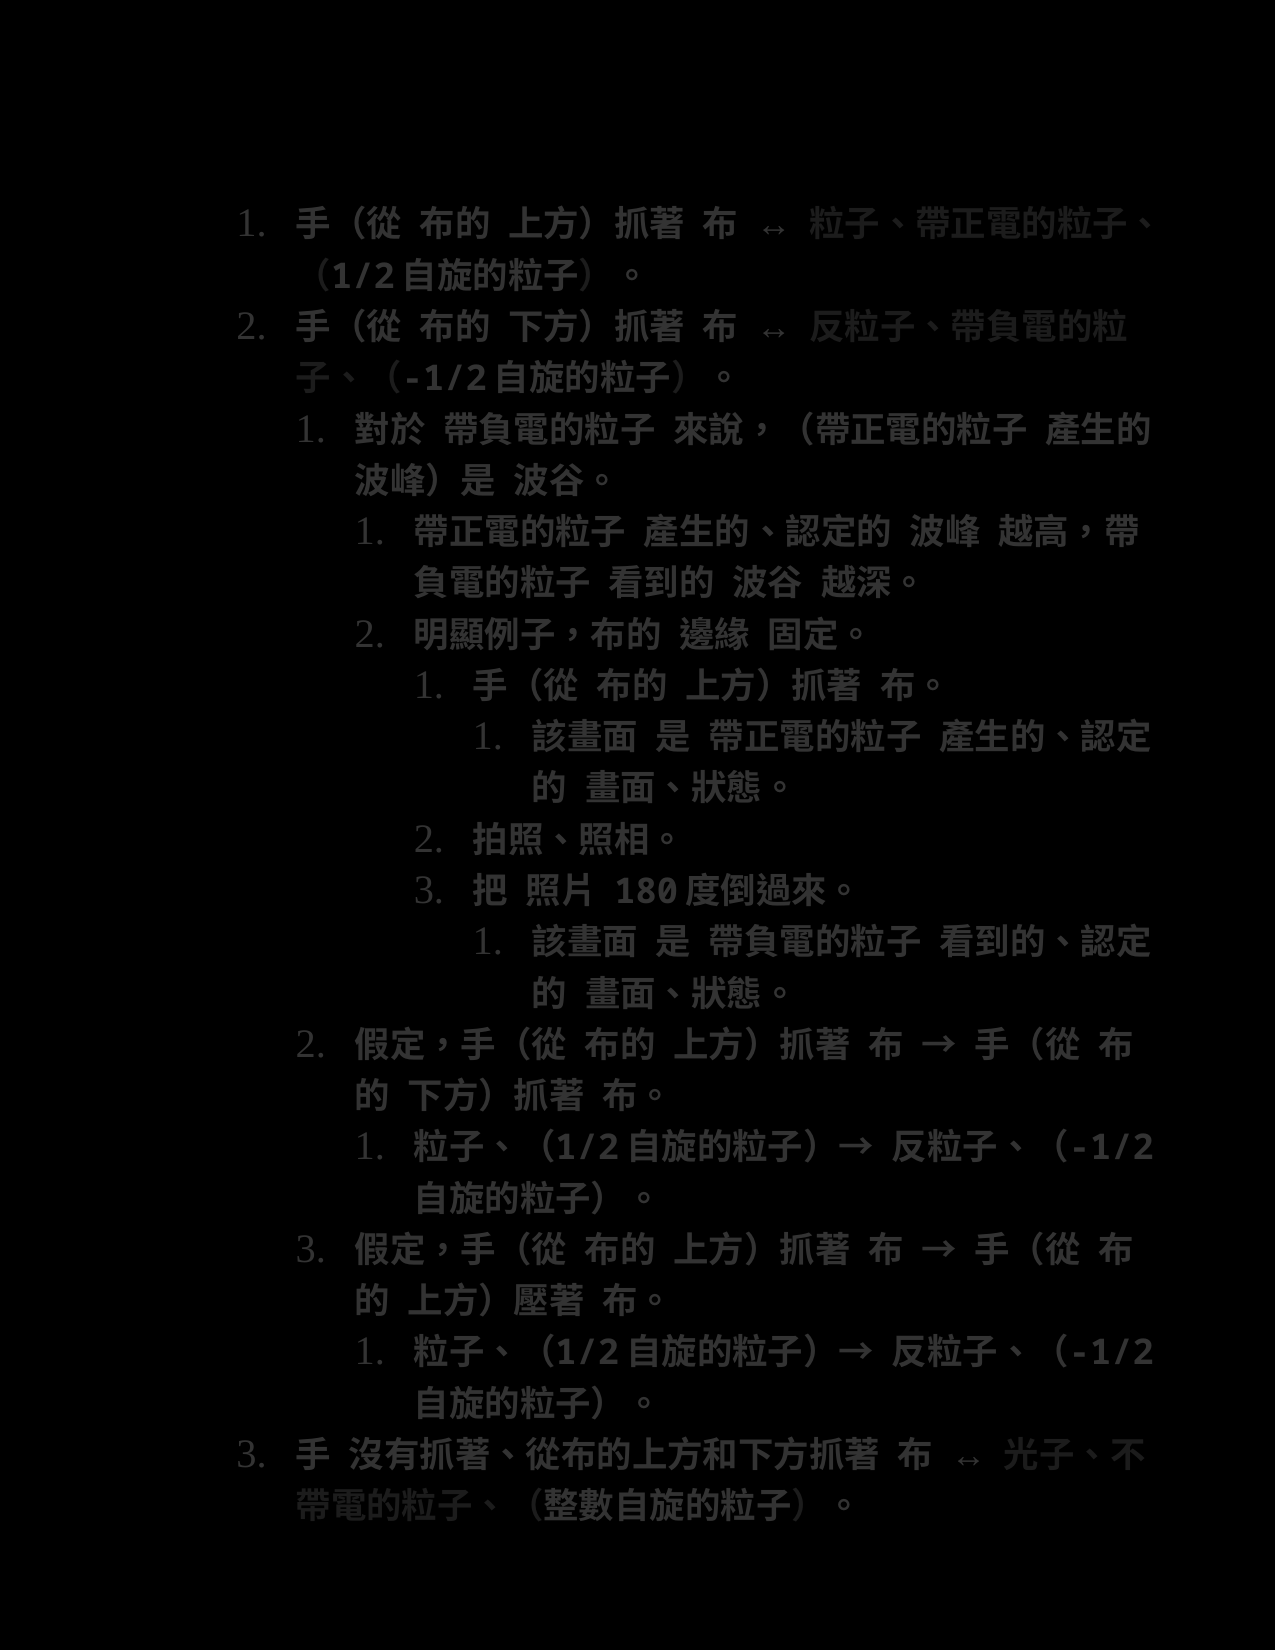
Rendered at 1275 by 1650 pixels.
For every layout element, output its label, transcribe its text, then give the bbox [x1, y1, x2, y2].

list 明顯例子，布的 邊緣 固定。 [354, 606, 1157, 657]
list 該畫面 是 帶正電的粒子 產生的、認定的 畫面、狀態。 [472, 708, 1157, 811]
list 手 沒有抓著、從布的上方和下方抓著 布 ↔ 光子、不帶電的粒子、（整數自旋的粒子）。 [236, 1426, 1157, 1529]
list 手（從 布的 上方）抓著 布。 [413, 657, 1157, 708]
list 對於 帶負電的粒子 來說，（帶正電的粒子 產生的 波峰）是 波谷。 [295, 401, 1157, 503]
list 假定，手（從 布的 上方）抓著 布 → 手（從 布的 下方）抓著 布。 [295, 1016, 1157, 1119]
list 該畫面 是 帶負電的粒子 看到的、認定的 畫面、狀態。 [472, 914, 1157, 1016]
list 拍照、照相。 [413, 811, 1157, 862]
list 粒子、（1/2自旋的粒子）→ 反粒子、（-1/2自旋的粒子）。 [354, 1324, 1157, 1426]
list 粒子、（1/2自旋的粒子）→ 反粒子、（-1/2自旋的粒子）。 [354, 1119, 1157, 1221]
list 帶正電的粒子 產生的、認定的 波峰 越高，帶負電的粒子 看到的 波谷 越深。 [354, 503, 1157, 606]
list 假定，手（從 布的 上方）抓著 布 → 手（從 布的 上方）壓著 布。 [295, 1221, 1157, 1324]
list 手（從 布的 下方）抓著 布 ↔ 反粒子、帶負電的粒子、（-1/2自旋的粒子）。 [236, 298, 1157, 401]
list 手（從 布的 上方）抓著 布 ↔ 粒子、帶正電的粒子、（1/2自旋的粒子）。 [236, 196, 1157, 298]
list 把 照片 180度倒過來。 [413, 862, 1157, 914]
